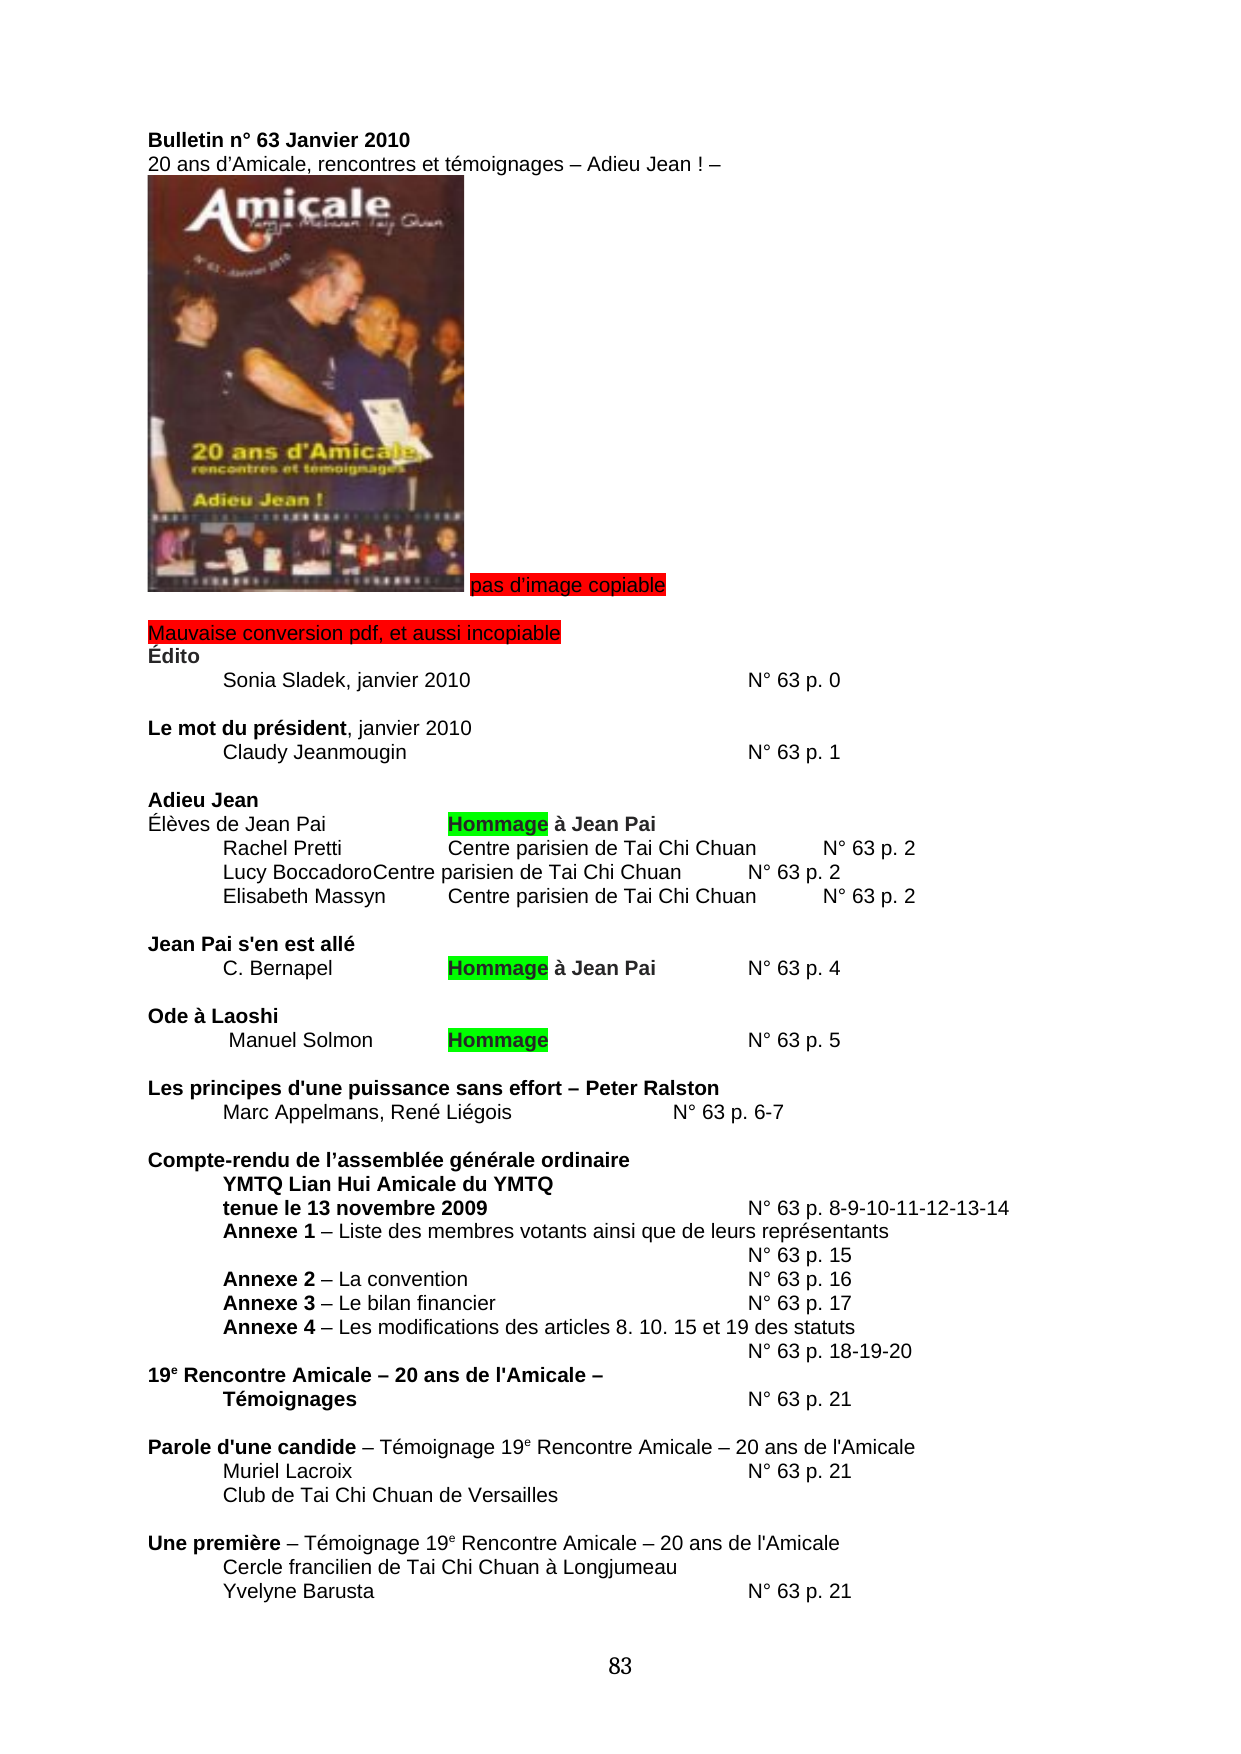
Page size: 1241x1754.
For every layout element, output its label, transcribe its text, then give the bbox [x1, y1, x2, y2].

subtitle Rachel Pretti Centre parisien de Tai Chi Chuan N° 63 p. 2 [148, 836, 1093, 860]
subtitle Annexe 1 – Liste des membres votants ainsi que de leurs représentants [148, 1219, 1093, 1243]
subtitle Ode à Laoshi [148, 1004, 1093, 1028]
subtitle N° 63 p. 18-19-20 [148, 1339, 1093, 1363]
subtitle C. Bernapel Hommage à Jean Pai N° 63 p. 4 [148, 956, 1093, 980]
subtitle pas d’image copiable [148, 570, 1093, 596]
subtitle Elisabeth Massyn Centre parisien de Tai Chi Chuan N° 63 p. 2 [148, 884, 1093, 908]
subtitle Une première – Témoignage 19e Rencontre Amicale – 20 ans de l'Amicale [148, 1531, 1093, 1555]
subtitle Élèves de Jean Pai Hommage à Jean Pai [148, 812, 1093, 836]
text Sonia Sladek, janvier 2010 N° 63 p. 0 [148, 668, 1093, 692]
subtitle Jean Pai s'en est allé [148, 932, 1093, 956]
subtitle Lucy Boccadoro Centre parisien de Tai Chi Chuan N° 63 p. 2 [148, 860, 1093, 884]
picture [147, 175, 465, 592]
subtitle Annexe 2 – La convention N° 63 p. 16 [148, 1267, 1093, 1291]
subtitle N° 63 p. 15 [148, 1243, 1093, 1267]
subtitle Yvelyne Barusta N° 63 p. 21 [148, 1579, 1093, 1603]
subtitle Les principes d'une puissance sans effort – Peter Ralston [148, 1076, 1093, 1099]
subtitle Bulletin n° 63 Janvier 2010 [148, 127, 1093, 151]
subtitle Annexe 3 – Le bilan financier N° 63 p. 17 [148, 1291, 1093, 1315]
subtitle Parole d'une candide – Témoignage 19e Rencontre Amicale – 20 ans de l'Amicale [148, 1435, 1093, 1459]
subtitle Annexe 4 – Les modifications des articles 8. 10. 15 et 19 des statuts [148, 1315, 1093, 1339]
subtitle Compte-rendu de l’assemblée générale ordinaire [148, 1147, 1093, 1171]
subtitle Adieu Jean [148, 788, 1093, 812]
subtitle YMTQ Lian Hui Amicale du YMTQ [148, 1171, 1093, 1195]
subtitle Claudy Jeanmougin N° 63 p. 1 [148, 740, 1093, 764]
subtitle Muriel Lacroix N° 63 p. 21 [148, 1459, 1093, 1483]
subtitle Témoignages N° 63 p. 21 [148, 1387, 1093, 1411]
subtitle Marc Appelmans, René Liégois N° 63 p. 6-7 [148, 1099, 1093, 1123]
subtitle Manuel Solmon Hommage N° 63 p. 5 [148, 1028, 1093, 1052]
subtitle Cercle francilien de Tai Chi Chuan à Longjumeau [148, 1555, 1093, 1579]
subtitle Le mot du président, janvier 2010 [148, 716, 1093, 740]
subtitle 19e Rencontre Amicale – 20 ans de l'Amicale – [148, 1363, 1093, 1387]
subtitle Mauvaise conversion pdf, et aussi incopiable [148, 620, 1093, 644]
subtitle 20 ans d’Amicale, rencontres et témoignages – Adieu Jean ! – [148, 151, 1093, 175]
text Édito [148, 644, 1093, 668]
subtitle Club de Tai Chi Chuan de Versailles [148, 1483, 1093, 1507]
subtitle tenue le 13 novembre 2009 N° 63 p. 8-9-10-11-12-13-14 [148, 1195, 1093, 1219]
